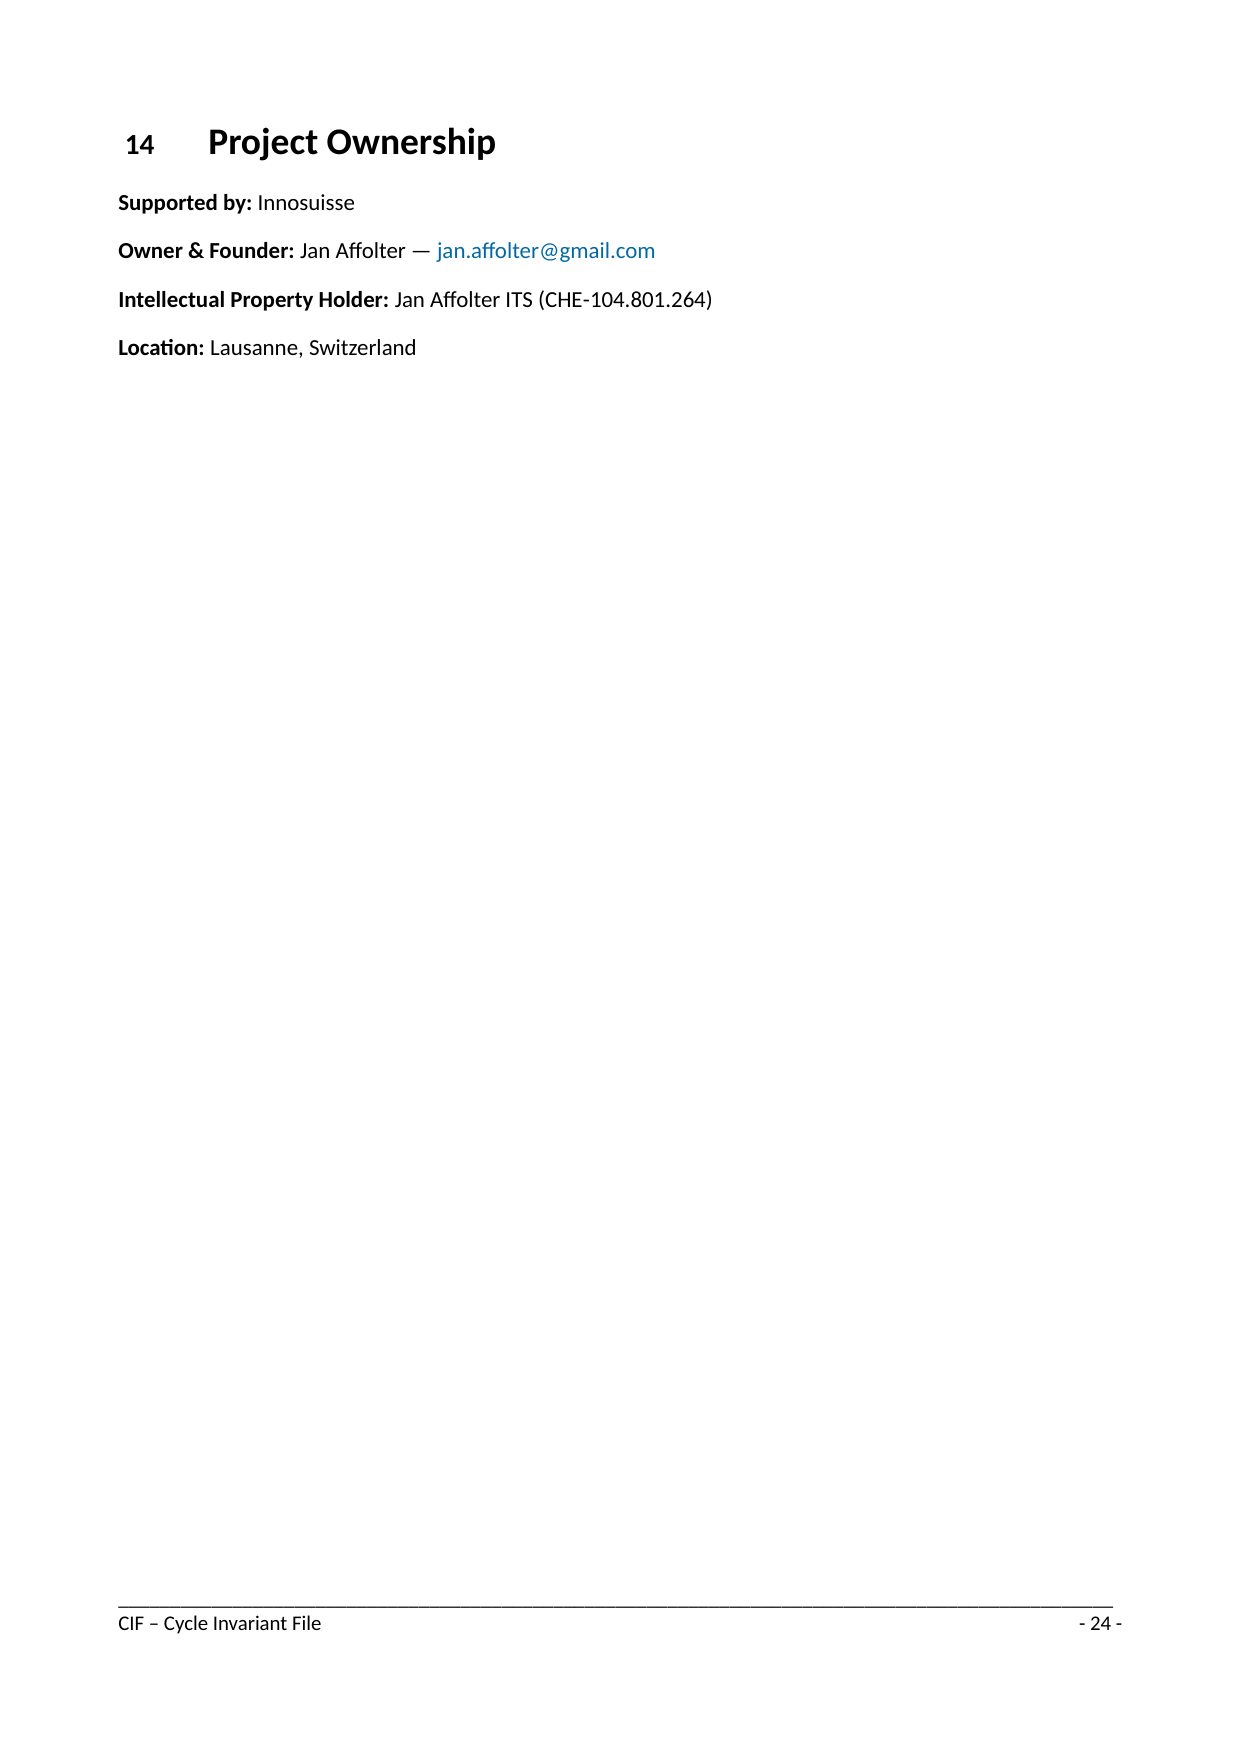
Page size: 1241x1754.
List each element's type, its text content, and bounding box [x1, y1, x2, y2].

text Owner & Founder: Jan Affolter — jan.affolter@gmail.com [118, 236, 1122, 264]
text Location: Lausanne, Switzerland [118, 333, 1122, 362]
text Supported by: Innosuisse [118, 188, 1122, 216]
text Intellectual Property Holder: Jan Affolter ITS (CHE‑104.801.264) [118, 285, 1122, 313]
subtitle Project Ownership [118, 118, 1122, 164]
